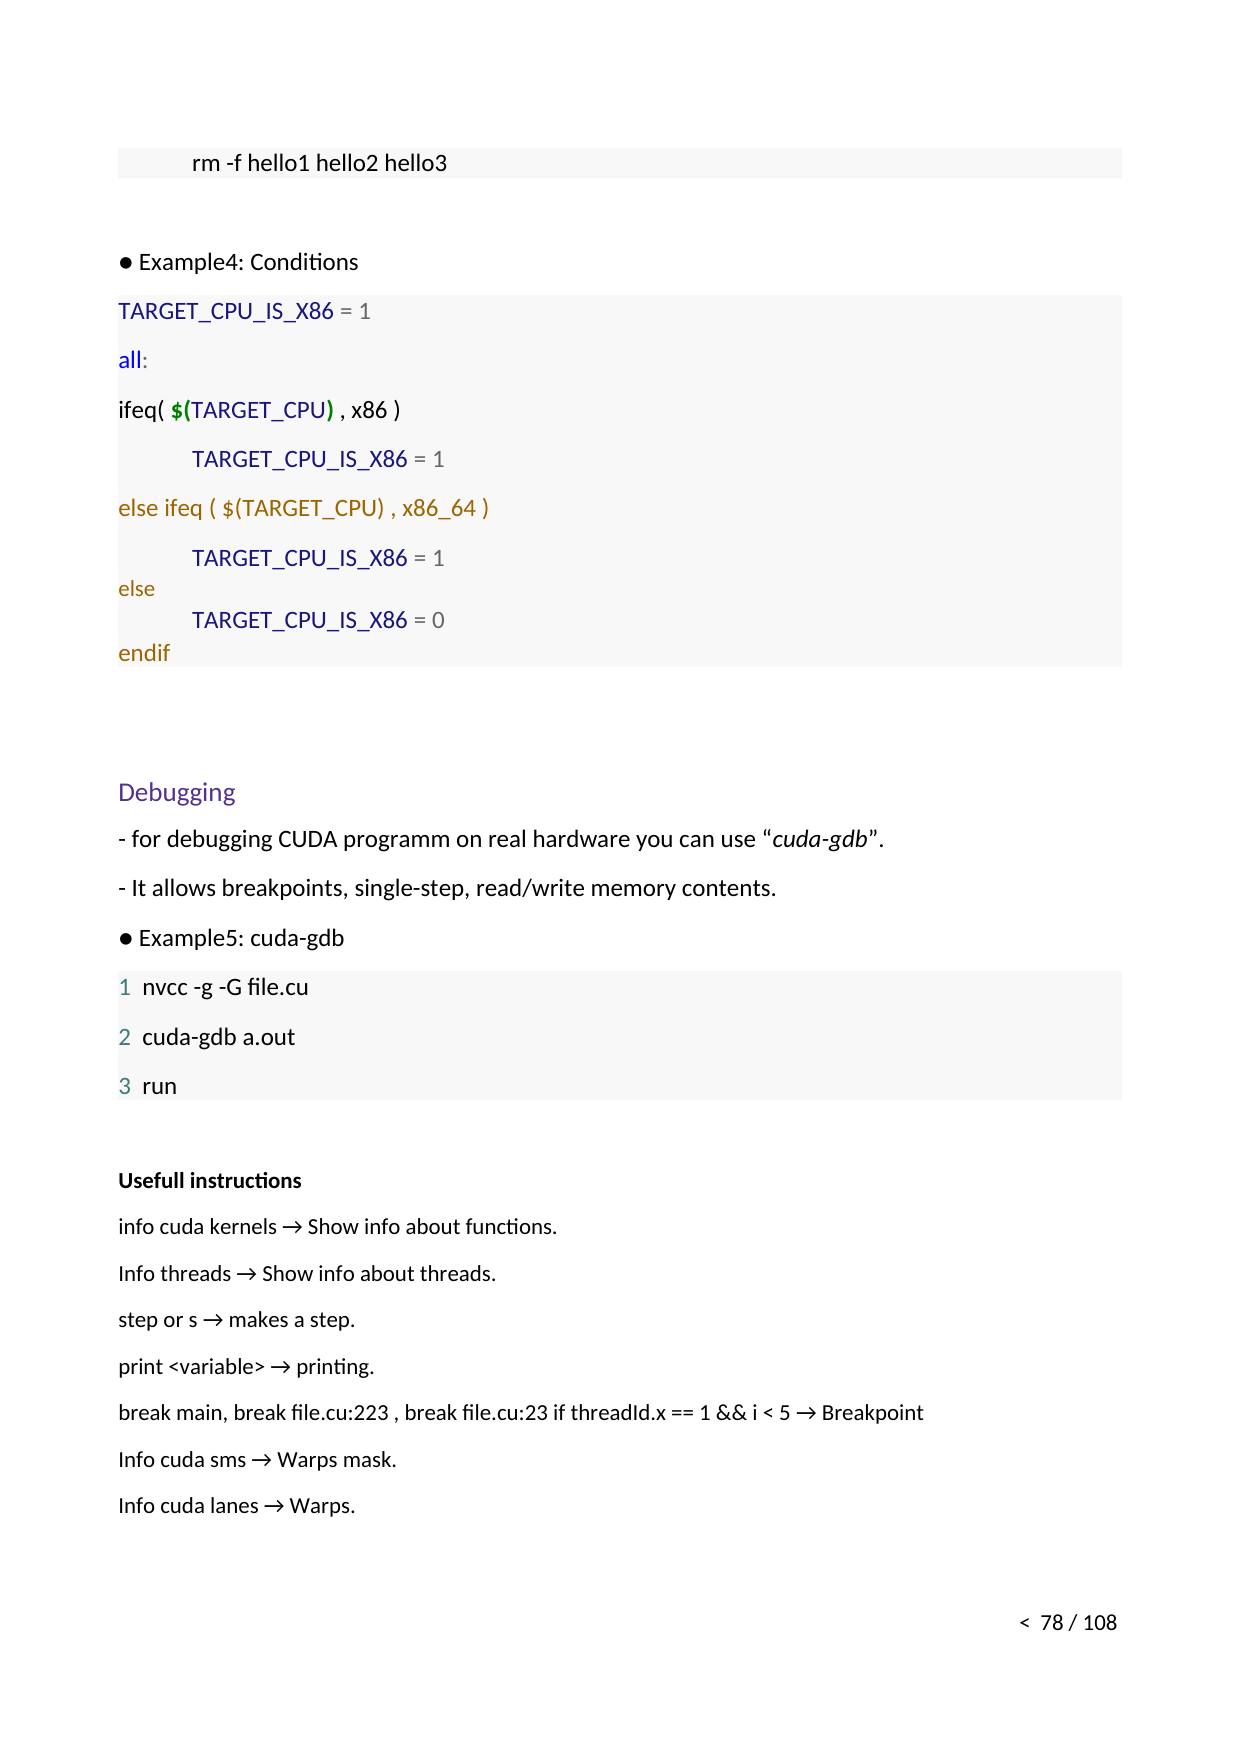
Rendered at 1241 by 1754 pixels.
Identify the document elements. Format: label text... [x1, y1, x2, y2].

text TARGET_CPU_IS_X86 = 1 [118, 542, 1122, 572]
text Usefull instructions [118, 1166, 1122, 1194]
text 3 run [118, 1070, 1122, 1100]
text endif [118, 637, 1122, 667]
text ifeq( $(TARGET_CPU) , x86 ) [118, 394, 1122, 424]
text print <variable> → printing. [118, 1352, 1122, 1380]
text TARGET_CPU_IS_X86 = 1 [118, 295, 1122, 326]
text Info cuda lanes → Warps. [118, 1492, 1122, 1520]
text TARGET_CPU_IS_X86 = 0 [118, 604, 1122, 635]
text - for debugging CUDA programm on real hardware you can use “cuda-gdb”. [118, 823, 1122, 853]
subtitle Debugging [118, 775, 1122, 808]
text Info cuda sms → Warps mask. [118, 1445, 1122, 1473]
text TARGET_CPU_IS_X86 = 1 [118, 443, 1122, 474]
text info cuda kernels → Show info about functions. [118, 1212, 1122, 1240]
text ● Example4: Conditions [118, 246, 1122, 277]
text 2 cuda-gdb a.out [118, 1021, 1122, 1051]
text - It allows breakpoints, single-step, read/write memory contents. [118, 872, 1122, 903]
text Info threads → Show info about threads. [118, 1259, 1122, 1287]
text rm -f hello1 hello2 hello3 [118, 148, 1122, 178]
text ● Example5: cuda-gdb [118, 922, 1122, 953]
text else [118, 574, 1122, 602]
text 1 nvcc -g -G file.cu [118, 971, 1122, 1002]
text step or s → makes a step. [118, 1305, 1122, 1333]
text else ifeq ( $(TARGET_CPU) , x86_64 ) [118, 492, 1122, 523]
text break main, break file.cu:223 , break file.cu:23 if threadId.x == 1 && i < 5 → Breakpoint [118, 1398, 1122, 1427]
text all: [118, 345, 1122, 375]
